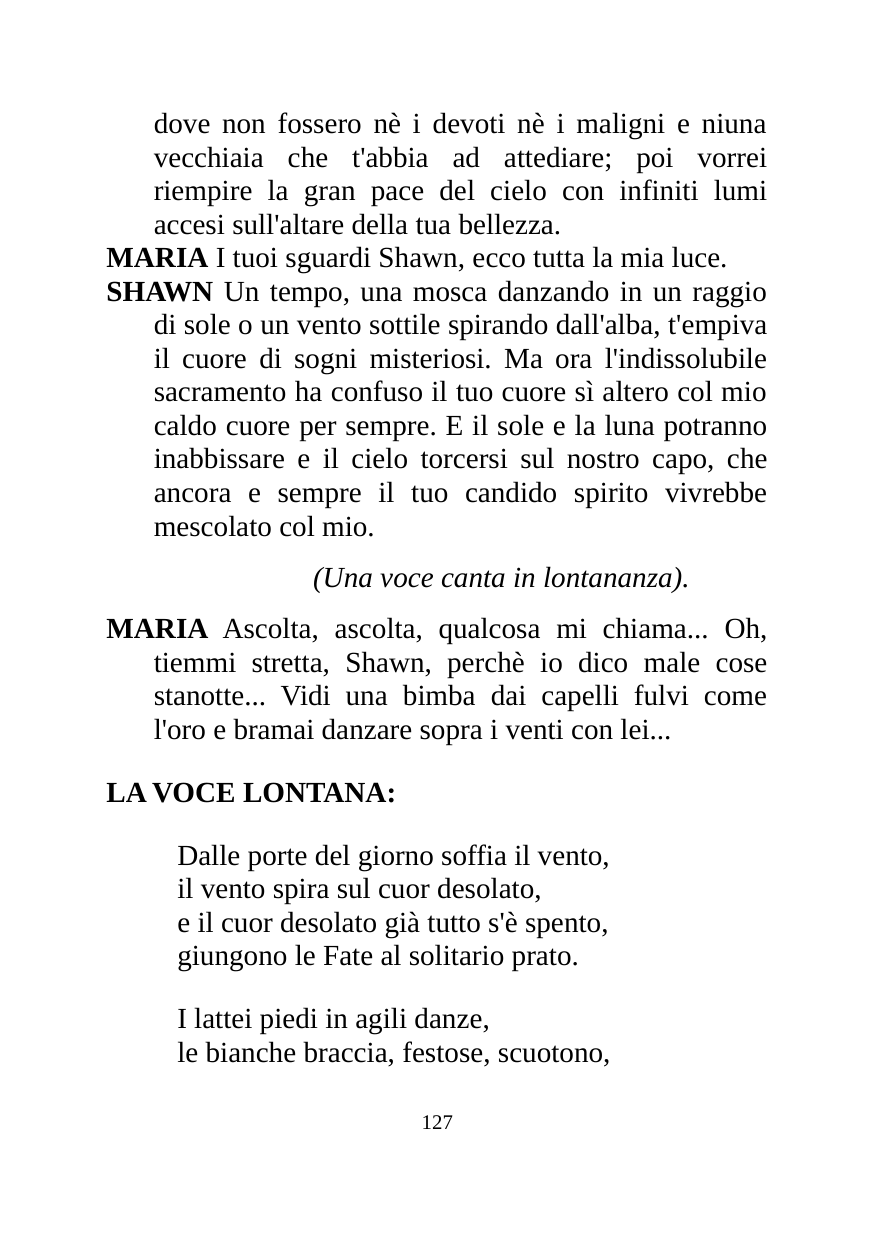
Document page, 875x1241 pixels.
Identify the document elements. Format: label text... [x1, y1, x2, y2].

text SHAWN Un tempo, una mosca danzando in un raggio di sole o un vento sottile spirando dall'alba, t'empiva il cuore di sogni misteriosi. Ma ora l'indissolubile sacramento ha confuso il tuo cuore sì altero col mio caldo cuore per sempre. E il sole e la luna potranno inabbissare e il cielo torcersi sul nostro capo, che ancora e sempre il tuo candido spirito vivrebbe mescolato col mio. [106, 274, 768, 542]
text (Una voce canta in lontananza). [283, 560, 768, 593]
text LA VOCE LONTANA: [106, 775, 768, 808]
text MARIA I tuoi sguardi Shawn, ecco tutta la mia luce. [106, 240, 768, 274]
text I lattei piedi in agili danze, le bianche braccia, festose, scuotono, [177, 1002, 768, 1069]
text MARIA Ascolta, ascolta, qualcosa mi chiama... Oh, tiemmi stretta, Shawn, perchè io dico male cose stanotte... Vidi una bimba dai capelli fulvi come l'oro e bramai danzare sopra i venti con lei... [106, 611, 768, 745]
text Dalle porte del giorno soffia il vento, il vento spira sul cuor desolato, e il cuor desolato già tutto s'è spento, giungono le Fate al solitario prato. [177, 838, 768, 972]
text dove non fossero nè i devoti nè i maligni e niuna vecchiaia che t'abbia ad attediare; poi vorrei riempire la gran pace del cielo con infiniti lumi accesi sull'altare della tua bellezza. [106, 106, 768, 240]
